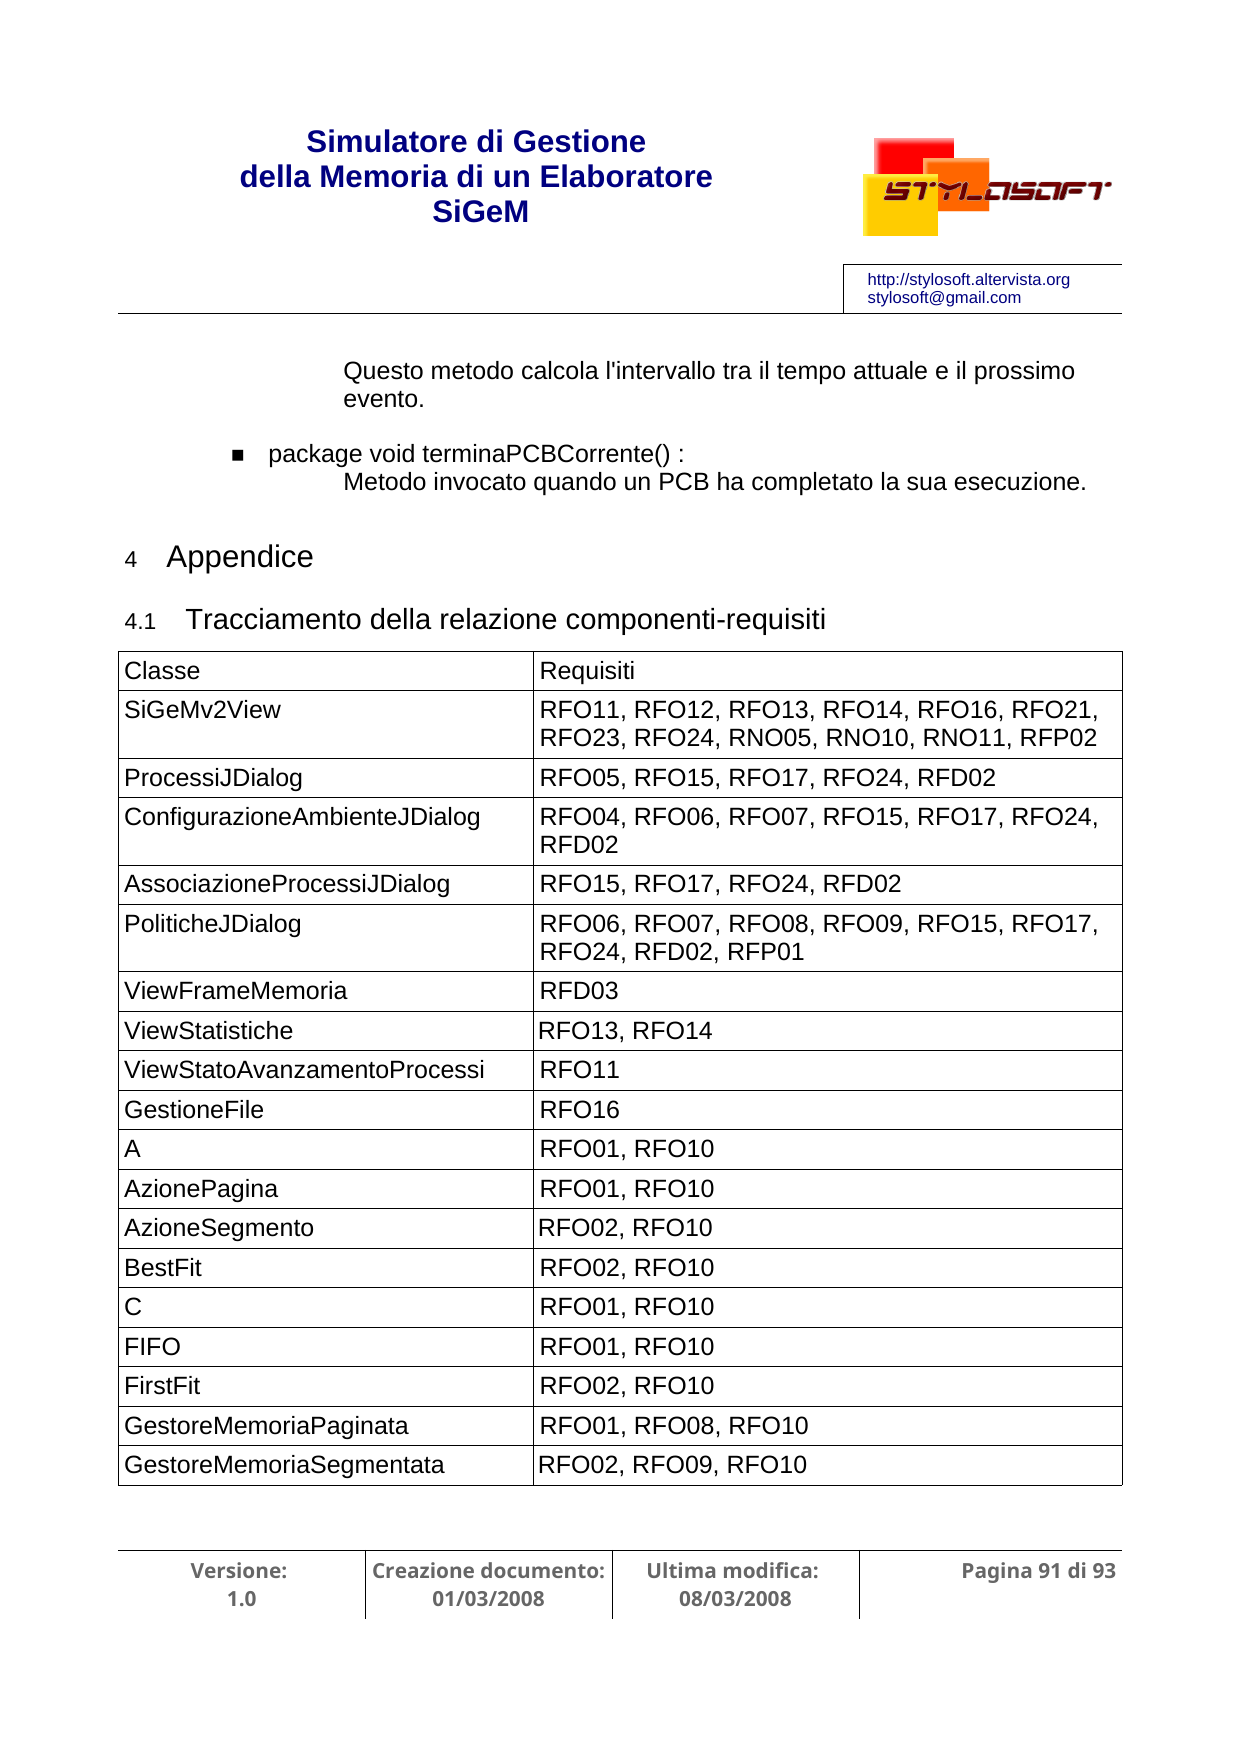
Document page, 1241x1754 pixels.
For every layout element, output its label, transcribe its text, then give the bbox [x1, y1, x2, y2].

table_cell RFO11 [534, 1051, 1122, 1090]
table_cell A [119, 1130, 533, 1169]
table_cell GestioneFile [119, 1091, 533, 1129]
table_cell RFO01, RFO10 [534, 1130, 1122, 1169]
table_cell RFO01, RFO10 [534, 1170, 1122, 1208]
table_cell AzionePagina [119, 1170, 533, 1208]
table_header Requisiti [534, 652, 1122, 690]
subtitle Tracciamento della relazione componenti-requisiti [118, 603, 1122, 636]
table_cell GestoreMemoriaSegmentata [119, 1446, 533, 1484]
table_cell RFO15, RFO17, RFO24, RFD02 [534, 866, 1122, 904]
picture [848, 123, 1117, 247]
table_cell RFO01, RFO10 [534, 1288, 1122, 1327]
list Metodo invocato quando un PCB ha completato la sua esecuzione. [306, 468, 1122, 496]
table_header Classe [119, 652, 533, 690]
table_cell RFO02, RFO10 [534, 1367, 1122, 1406]
table_cell RFO16 [534, 1091, 1122, 1129]
table_cell RFO02, RFO10 [534, 1209, 1122, 1248]
list Questo metodo calcola l'intervallo tra il tempo attuale e il prossimo evento. [306, 357, 1122, 412]
table_cell RFO05, RFO15, RFO17, RFO24, RFD02 [534, 759, 1122, 797]
table_cell RFO02, RFO10 [534, 1249, 1122, 1287]
table_cell PoliticheJDialog [119, 905, 533, 971]
table_cell ViewFrameMemoria [119, 972, 533, 1011]
table_cell SiGeMv2View [119, 691, 533, 758]
table_cell RFO06, RFO07, RFO08, RFO09, RFO15, RFO17, RFO24, RFD02, RFP01 [534, 905, 1122, 971]
table_cell RFO11, RFO12, RFO13, RFO14, RFO16, RFO21, RFO23, RFO24, RNO05, RNO10, RNO11, RFP02 [534, 691, 1122, 758]
table_cell RFO02, RFO09, RFO10 [534, 1446, 1122, 1484]
table_cell RFD03 [534, 972, 1122, 1011]
table_cell BestFit [119, 1249, 533, 1287]
table_cell C [119, 1288, 533, 1327]
table_cell FIFO [119, 1328, 533, 1366]
table_cell FirstFit [119, 1367, 533, 1406]
table_cell AssociazioneProcessiJDialog [119, 866, 533, 904]
table_cell RFO01, RFO10 [534, 1328, 1122, 1366]
table_cell GestoreMemoriaPaginata [119, 1407, 533, 1445]
table_cell RFO13, RFO14 [534, 1012, 1122, 1050]
list package void terminaPCBCorrente() : [231, 440, 1122, 468]
table_cell AzioneSegmento [119, 1209, 533, 1248]
table_cell ViewStatoAvanzamentoProcessi [119, 1051, 533, 1090]
table_cell ViewStatistiche [119, 1012, 533, 1050]
table_cell ProcessiJDialog [119, 759, 533, 797]
table_cell RFO01, RFO08, RFO10 [534, 1407, 1122, 1445]
table_cell RFO04, RFO06, RFO07, RFO15, RFO17, RFO24, RFD02 [534, 798, 1122, 864]
subtitle Appendice [118, 539, 1122, 574]
table_cell ConfigurazioneAmbienteJDialog [119, 798, 533, 864]
